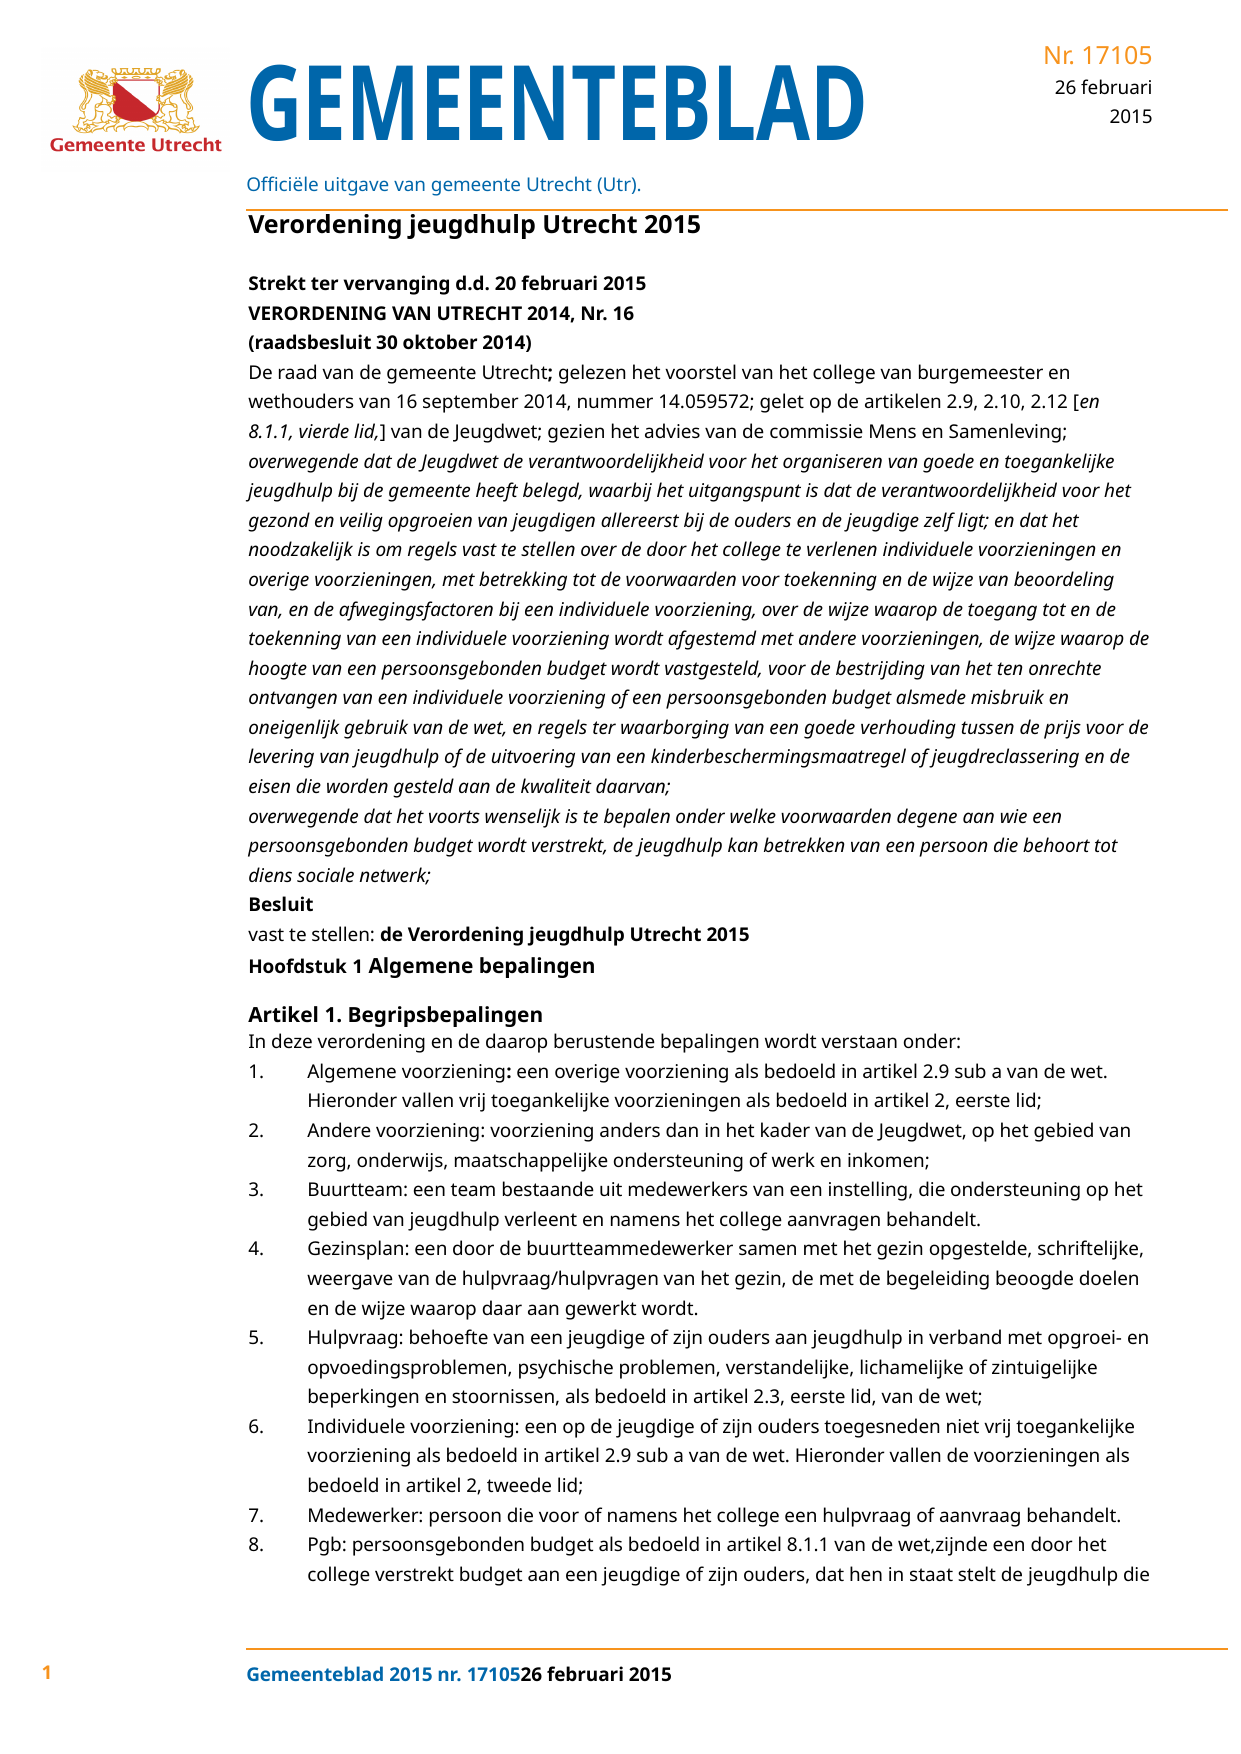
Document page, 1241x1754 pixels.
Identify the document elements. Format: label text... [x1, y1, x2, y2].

text Artikel 1. Begripsbepalingen [248, 1000, 1152, 1028]
text Strekt ter vervanging d.d. 20 februari 2015 [248, 270, 1152, 296]
list Andere voorziening: voorziening anders dan in het kader van de Jeugdwet, op het gebied van zorg, onderwijs, maatschappelijke ondersteuning of werk en inkomen; [248, 1117, 1152, 1172]
list Pgb: persoonsgebonden budget als bedoeld in artikel 8.1.1 van de wet,zijnde een door het college verstrekt budget aan een jeugdige of zijn ouders, dat hen in staat stelt de jeugdhulp die [248, 1531, 1152, 1587]
text overwegende dat het voorts wenselijk is te bepalen onder welke voorwaarden degene aan wie een persoonsgebonden budget wordt verstrekt, de jeugdhulp kan betrekken van een persoon die behoort tot diens sociale netwerk; [248, 803, 1152, 888]
text Besluit [248, 892, 1152, 917]
text overwegende dat de Jeugdwet de verantwoordelijkheid voor het organiseren van goede en toegankelijke jeugdhulp bij de gemeente heeft belegd, waarbij het uitgangspunt is dat de verantwoordelijkheid voor het gezond en veilig opgroeien van jeugdigen allereerst bij de ouders en de jeugdige zelf ligt; en dat het noodzakelijk is om regels vast te stellen over de door het college te verlenen individuele voorzieningen en overige voorzieningen, met betrekking tot de voorwaarden voor toekenning en de wijze van beoordeling van, en de afwegingsfactoren bij een individuele voorziening, over de wijze waarop de toegang tot en de toekenning van een individuele voorziening wordt afgestemd met andere voorzieningen, de wijze waarop de hoogte van een persoonsgebonden budget wordt vastgesteld, voor de bestrijding van het ten onrechte ontvangen van een individuele voorziening of een persoonsgebonden budget alsmede misbruik en oneigenlijk gebruik van de wet, en regels ter waarborging van een goede verhouding tussen de prijs voor de levering van jeugdhulp of de uitvoering van een kinderbeschermingsmaatregel of jeugdreclassering en de eisen die worden gesteld aan de kwaliteit daarvan; [248, 448, 1152, 799]
picture [41, 47, 231, 172]
text Hoofdstuk 1 Algemene bepalingen [248, 951, 1152, 979]
list Gezinsplan: een door de buurtteammedewerker samen met het gezin opgestelde, schriftelijke, weergave van de hulpvraag/hulpvragen van het gezin, de met de begeleiding beoogde doelen en de wijze waarop daar aan gewerkt wordt. [248, 1236, 1152, 1320]
list Hulpvraag: behoefte van een jeugdige of zijn ouders aan jeugdhulp in verband met opgroei- en opvoedingsproblemen, psychische problemen, verstandelijke, lichamelijke of zintuigelijke beperkingen en stoornissen, als bedoeld in artikel 2.3, eerste lid, van de wet; [248, 1324, 1152, 1409]
list Individuele voorziening: een op de jeugdige of zijn ouders toegesneden niet vrij toegankelijke voorziening als bedoeld in artikel 2.9 sub a van de wet. Hieronder vallen de voorzieningen als bedoeld in artikel 2, tweede lid; [248, 1413, 1152, 1498]
text (raadsbesluit 30 oktober 2014) [248, 329, 1152, 355]
text In deze verordening en de daarop berustende bepalingen wordt verstaan onder: [248, 1028, 1152, 1054]
text VERORDENING VAN UTRECHT 2014, Nr. 16 [248, 300, 1152, 326]
list Medewerker: persoon die voor of namens het college een hulpvraag of aanvraag behandelt. [248, 1502, 1152, 1527]
list Buurtteam: een team bestaande uit medewerkers van een instelling, die ondersteuning op het gebied van jeugdhulp verleent en namens het college aanvragen behandelt. [248, 1176, 1152, 1232]
text vast te stellen: de Verordening jeugdhulp Utrecht 2015 [248, 921, 1152, 947]
text Verordening jeugdhulp Utrecht 2015 [248, 211, 1152, 241]
list Algemene voorziening: een overige voorziening als bedoeld in artikel 2.9 sub a van de wet. Hieronder vallen vrij toegankelijke voorzieningen als bedoeld in artikel 2, eerste lid; [248, 1058, 1152, 1113]
text De raad van de gemeente Utrecht; gelezen het voorstel van het college van burgemeester en wethouders van 16 september 2014, nummer 14.059572; gelet op de artikelen 2.9, 2.10, 2.12 [en 8.1.1, vierde lid,] van de Jeugdwet; gezien het advies van de commissie Mens en Samenleving; [248, 359, 1152, 444]
